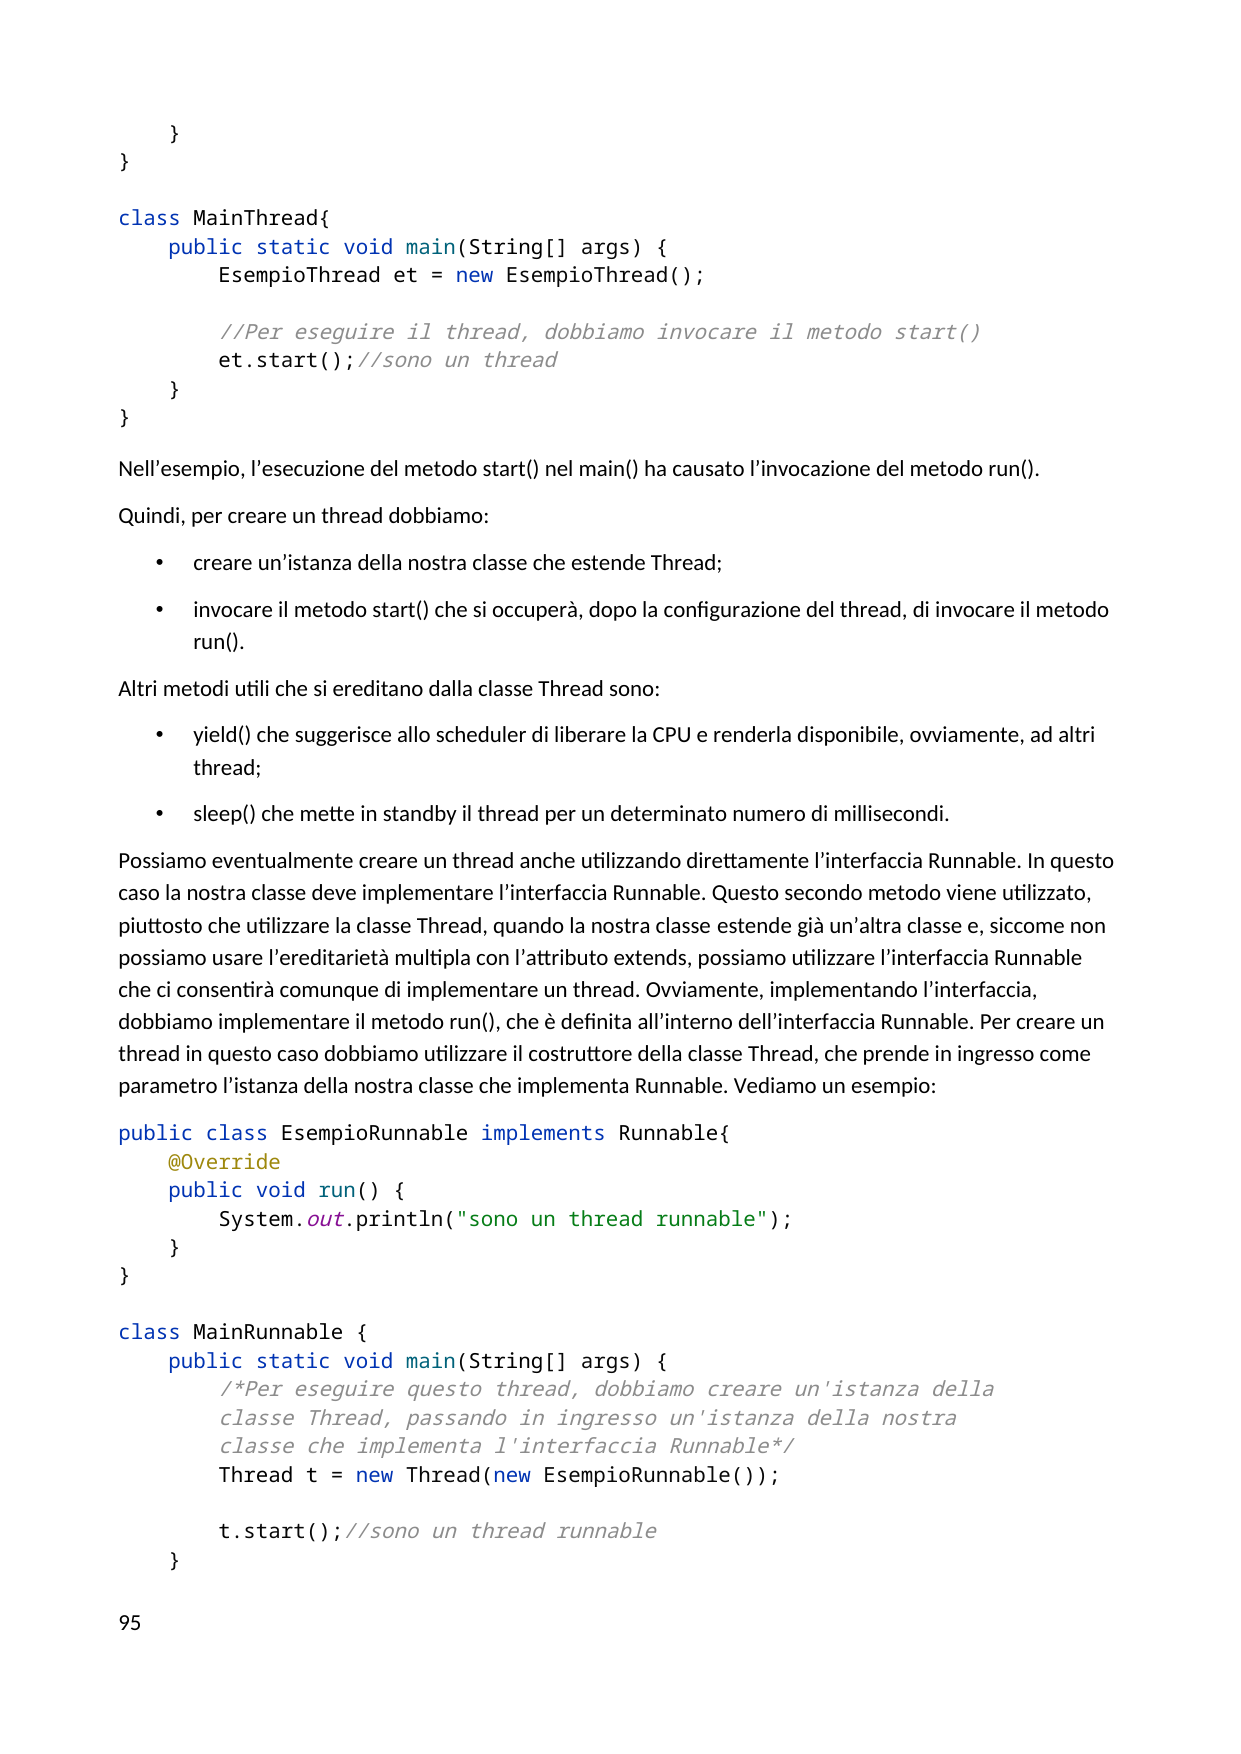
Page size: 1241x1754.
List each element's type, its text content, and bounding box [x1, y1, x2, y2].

text public class EsempioRunnable implements Runnable{ @Override public void run() { System.out.println("sono un thread runnable"); } } class MainRunnable { public static void main(String[] args) { /*Per eseguire questo thread, dobbiamo creare un'istanza della classe Thread, passando in ingresso un'istanza della nostra classe che implementa l'interfaccia Runnable*/ Thread t = new Thread(new EsempioRunnable()); t.start();//sono un thread runnable } [118, 1118, 1122, 1573]
list yield() che suggerisce allo scheduler di liberare la CPU e renderla disponibile, ovviamente, ad altri thread; [156, 721, 1122, 781]
text Altri metodi utili che si ereditano dalla classe Thread sono: [118, 674, 1122, 702]
list invocare il metodo start() che si occuperà, dopo la configurazione del thread, di invocare il metodo run(). [156, 595, 1122, 655]
text Possiamo eventualmente creare un thread anche utilizzando direttamente l’interfaccia Runnable. In questo caso la nostra classe deve implementare l’interfaccia Runnable. Questo secondo metodo viene utilizzato, piuttosto che utilizzare la classe Thread, quando la nostra classe estende già un’altra classe e, siccome non possiamo usare l’ereditarietà multipla con l’attributo extends, possiamo utilizzare l’interfaccia Runnable che ci consentirà comunque di implementare un thread. Ovviamente, implementando l’interfaccia, dobbiamo implementare il metodo run(), che è definita all’interno dell’interfaccia Runnable. Per creare un thread in questo caso dobbiamo utilizzare il costruttore della classe Thread, che prende in ingresso come parametro l’istanza della nostra classe che implementa Runnable. Vediamo un esempio: [118, 846, 1122, 1100]
list sleep() che mette in standby il thread per un determinato numero di millisecondi. [156, 799, 1122, 828]
text Quindi, per creare un thread dobbiamo: [118, 501, 1122, 529]
text } } class MainThread{ public static void main(String[] args) { EsempioThread et = new EsempioThread(); //Per eseguire il thread, dobbiamo invocare il metodo start() et.start();//sono un thread } } [118, 118, 1122, 454]
text Nell’esempio, l’esecuzione del metodo start() nel main() ha causato l’invocazione del metodo run(). [118, 454, 1122, 483]
list creare un’istanza della nostra classe che estende Thread; [156, 548, 1122, 576]
